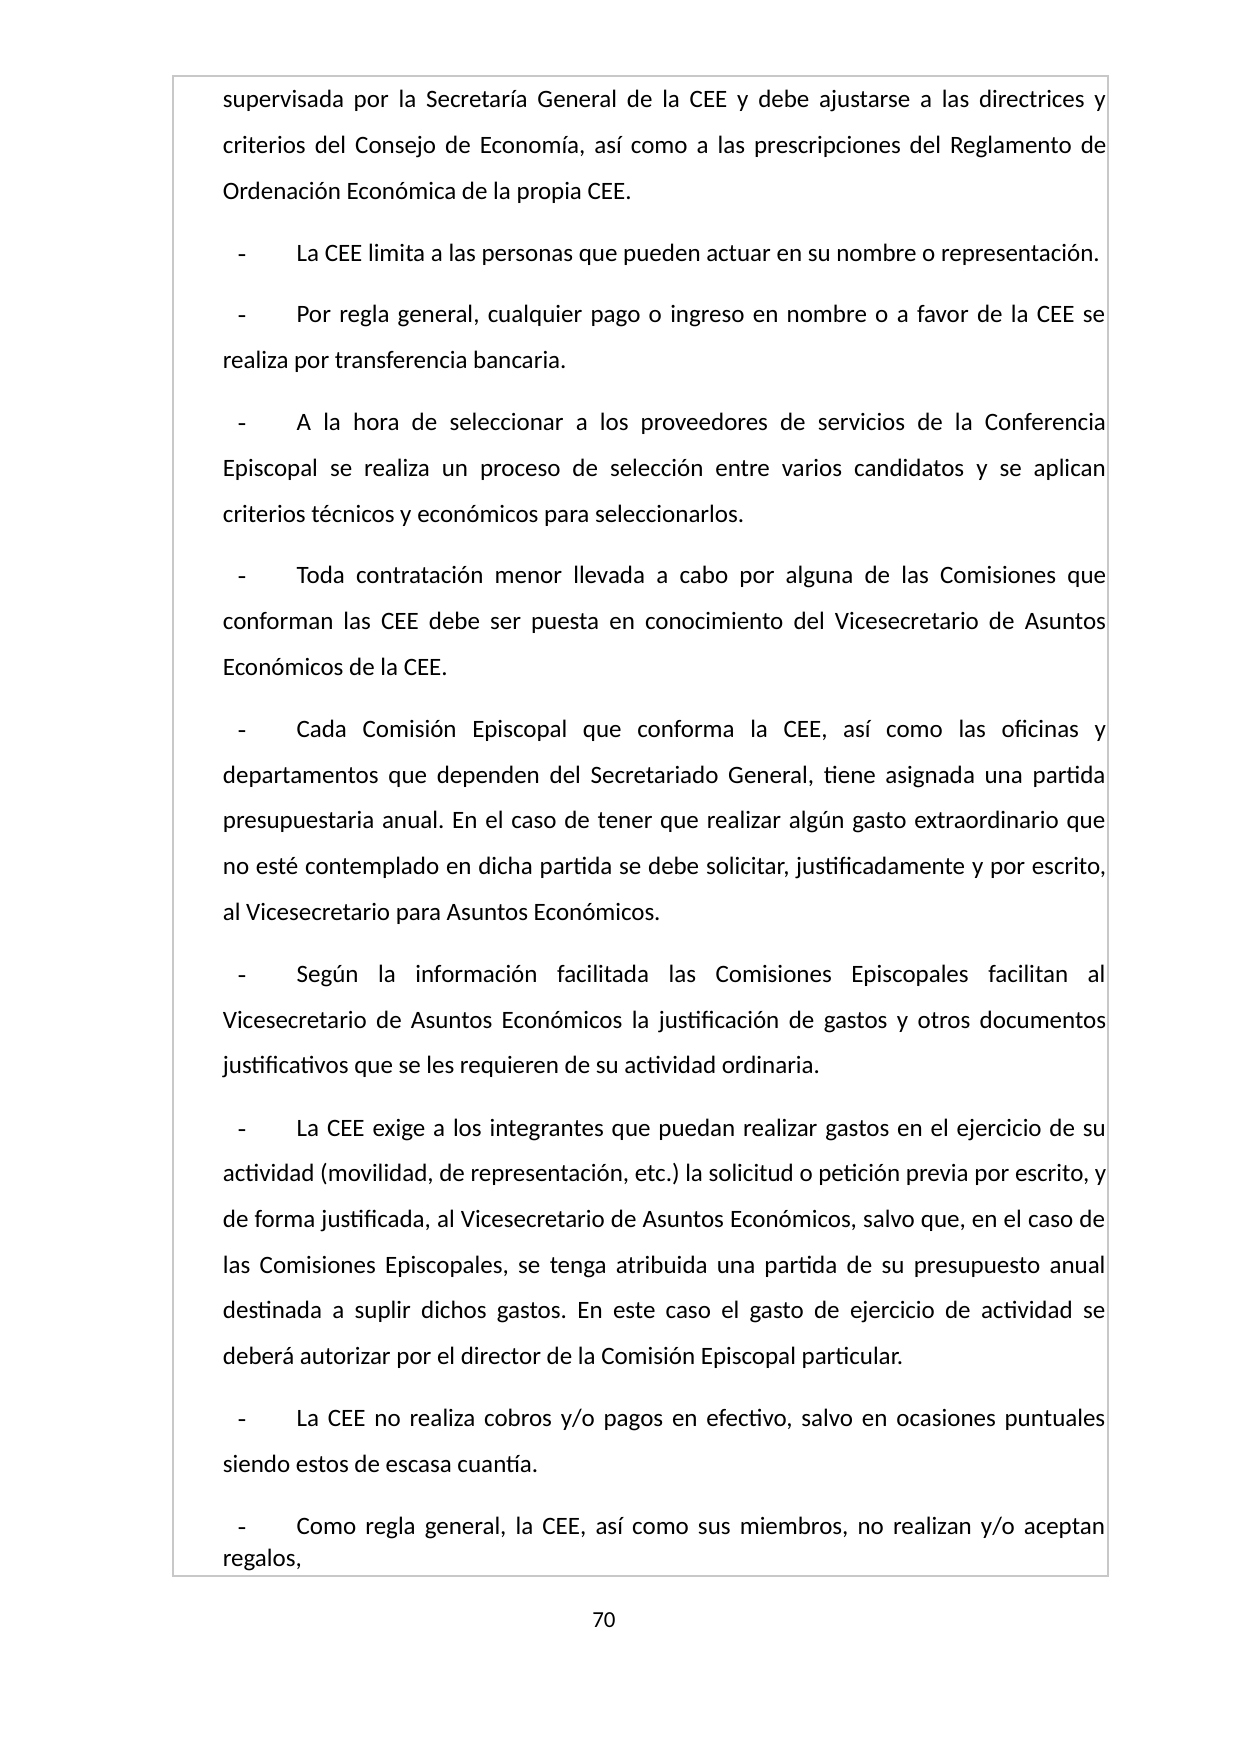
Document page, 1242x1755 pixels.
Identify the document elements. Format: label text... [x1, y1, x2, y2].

table_header supervisada por la Secretaría General de la CEE y debe ajustarse a las directrices y criterios del Consejo de Economía, así como a las prescripciones del Reglamento de Ordenación Económica de la propia CEE. La CEE limita a las personas que pueden actuar en su nombre o representación. Por regla general, cualquier pago o ingreso en nombre o a favor de la CEE se realiza por transferencia bancaria. A la hora de seleccionar a los proveedores de servicios de la Conferencia Episcopal se realiza un proceso de selección entre varios candidatos y se aplican criterios técnicos y económicos para seleccionarlos. Toda contratación menor llevada a cabo por alguna de las Comisiones que conforman las CEE debe ser puesta en conocimiento del Vicesecretario de Asuntos Económicos de la CEE. Cada Comisión Episcopal que conforma la CEE, así como las oficinas y departamentos que dependen del Secretariado General, tiene asignada una partida presupuestaria anual. En el caso de tener que realizar algún gasto extraordinario que no esté contemplado en dicha partida se debe solicitar, justificadamente y por escrito, al Vicesecretario para Asuntos Económicos. Según la información facilitada las Comisiones Episcopales facilitan al Vicesecretario de Asuntos Económicos la justificación de gastos y otros documentos justificativos que se les requieren de su actividad ordinaria. La CEE exige a los integrantes que puedan realizar gastos en el ejercicio de su actividad (movilidad, de representación, etc.) la solicitud o petición previa por escrito, y de forma justificada, al Vicesecretario de Asuntos Económicos, salvo que, en el caso de las Comisiones Episcopales, se tenga atribuida una partida de su presupuesto anual destinada a suplir dichos gastos. En este caso el gasto de ejercicio de actividad se deberá autorizar por el director de la Comisión Episcopal particular. La CEE no realiza cobros y/o pagos en efectivo, salvo en ocasiones puntuales siendo estos de escasa cuantía. Como regla general, la CEE, así como sus miembros, no realizan y/o aceptan regalos, [174, 77, 1107, 1575]
